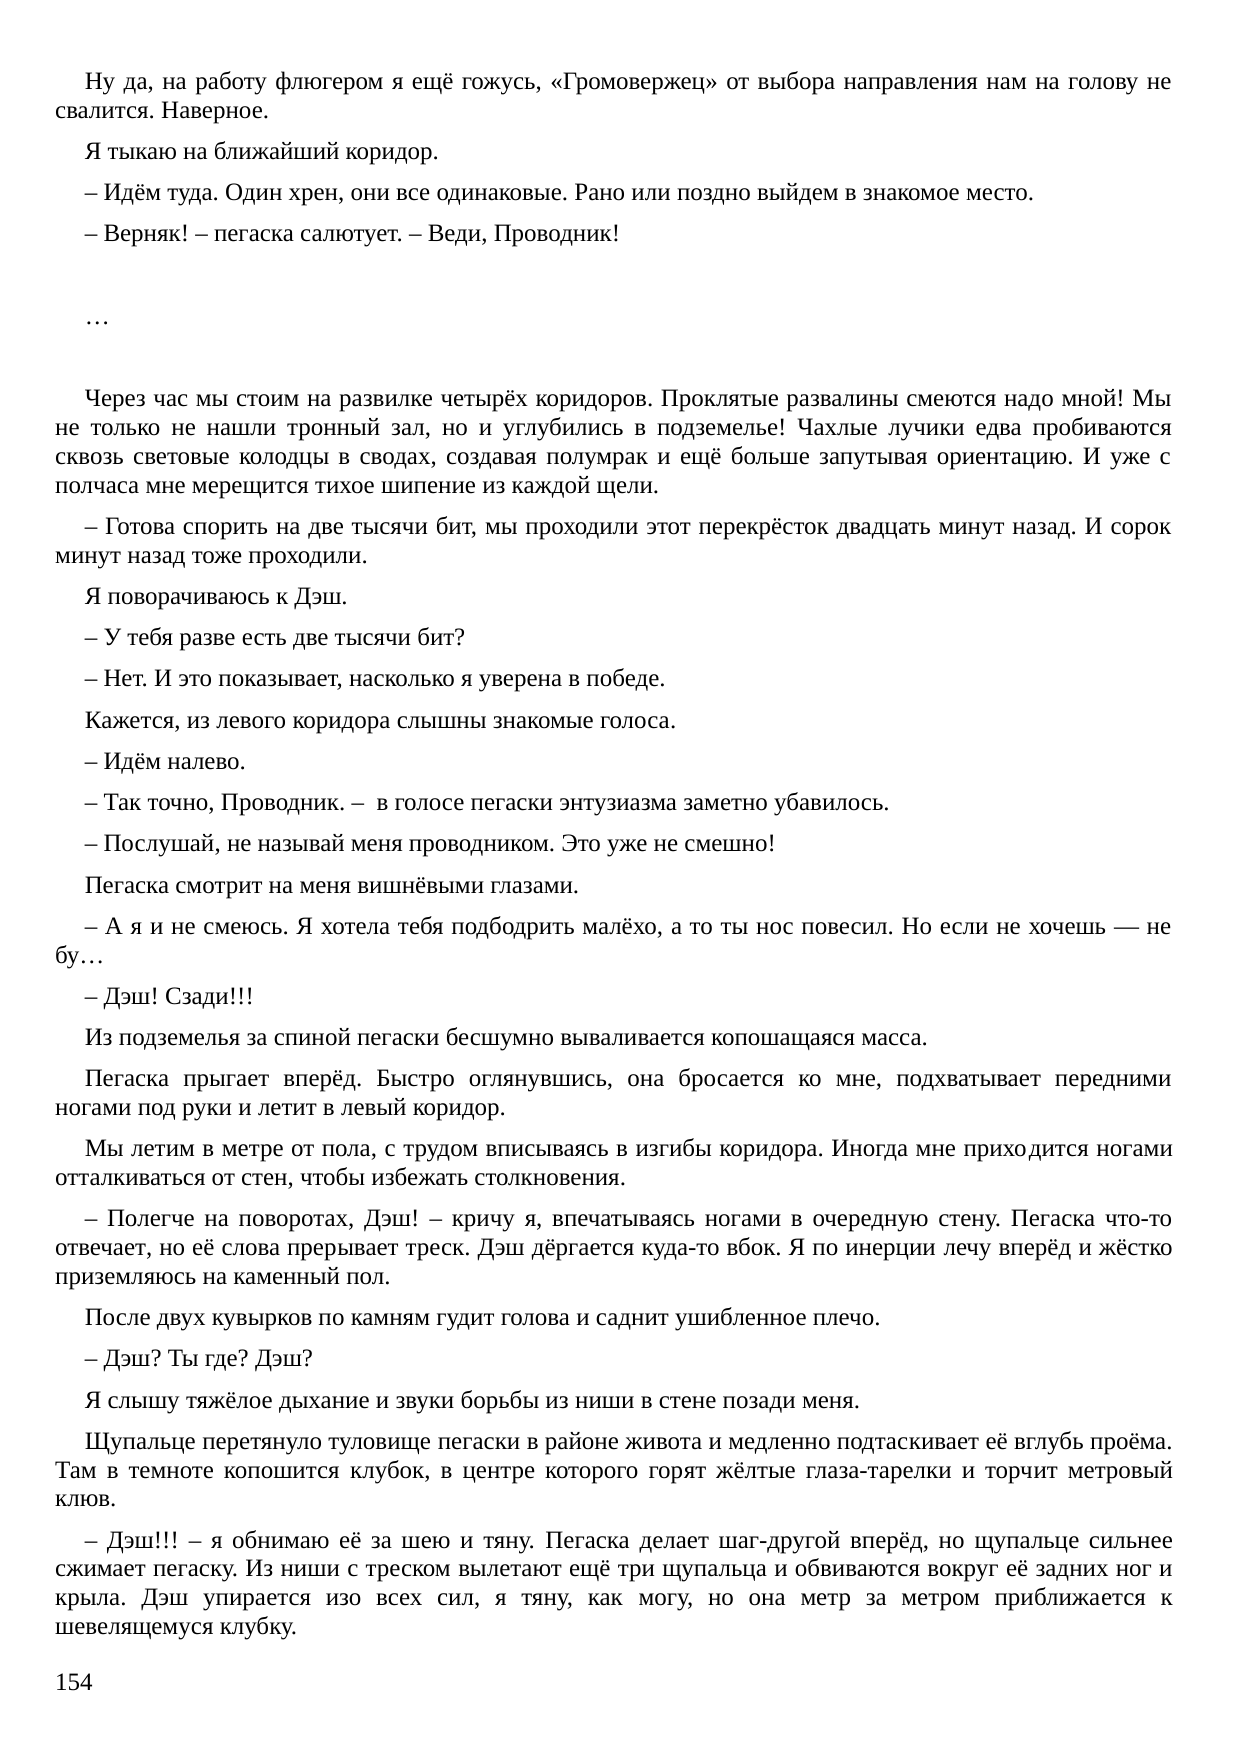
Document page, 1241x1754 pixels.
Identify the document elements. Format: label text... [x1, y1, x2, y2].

text Щупальце перетянуло туловище пегаски в районе живота и медленно подтаскивает её вглубь проёма. Там в темноте копошится клубок, в центре которого горят жёлтые глаза-тарелки и торчит метровый клюв. [55, 1426, 1173, 1512]
text Я тыкаю на ближайший коридор. [55, 136, 1173, 165]
text Ну да, на работу флюгером я ещё гожусь, «Громовержец» от выбора направления нам на голову не свалится. Наверное. [55, 66, 1173, 123]
text – Дэш! Сзади!!! [55, 981, 1173, 1010]
text – Так точно, Проводник. – в голосе пегаски энтузиазма заметно убавилось. [55, 787, 1173, 816]
text – Готова спорить на две тысячи бит, мы проходили этот перекрёсток двадцать минут назад. И сорок минут назад тоже проходили. [55, 511, 1173, 568]
text – Дэш? Ты где? Дэш? [55, 1343, 1173, 1372]
text Я поворачиваюсь к Дэш. [55, 581, 1173, 610]
text Мы летим в метре от пола, с трудом вписываясь в изгибы коридора. Иногда мне приходится ногами отталкиваться от стен, чтобы избежать столкновения. [55, 1133, 1173, 1191]
text Пегаска смотрит на меня вишнёвыми глазами. [55, 870, 1173, 898]
text … [55, 301, 1173, 330]
text – Верняк! – пегаска салютует. – Веди, Проводник! [55, 218, 1173, 247]
text – Идём туда. Один хрен, они все одинаковые. Рано или поздно выйдем в знакомое место. [55, 177, 1173, 206]
text Пегаска прыгает вперёд. Быстро оглянувшись, она бросается ко мне, подхватывает передними ногами под руки и летит в левый коридор. [55, 1063, 1173, 1121]
text – Послушай, не называй меня проводником. Это уже не смешно! [55, 828, 1173, 857]
text Я слышу тяжёлое дыхание и звуки борьбы из ниши в стене позади меня. [55, 1385, 1173, 1413]
text Кажется, из левого коридора слышны знакомые голоса. [55, 705, 1173, 733]
text – У тебя разве есть две тысячи бит? [55, 622, 1173, 651]
text – А я и не смеюсь. Я хотела тебя подбодрить малёхо, а то ты нос повесил. Но если не хочешь — не бу… [55, 911, 1173, 968]
text – Нет. И это показывает, насколько я уверена в победе. [55, 663, 1173, 692]
text – Идём налево. [55, 746, 1173, 775]
text – Полегче на поворотах, Дэш! – кричу я, впечатываясь ногами в очередную стену. Пегаска что-то отвечает, но её слова прерывает треск. Дэш дёргается куда-то вбок. Я по инерции лечу вперёд и жёстко приземляюсь на каменный пол. [55, 1203, 1173, 1290]
text Из подземелья за спиной пегаски бесшумно вываливается копошащаяся масса. [55, 1022, 1173, 1051]
text После двух кувырков по камням гудит голова и саднит ушибленное плечо. [55, 1302, 1173, 1331]
text – Дэш!!! – я обнимаю её за шею и тяну. Пегаска делает шаг-другой вперёд, но щупальце сильнее сжимает пегаску. Из ниши с треском вылетают ещё три щупальца и обвиваются вокруг её задних ног и крыла. Дэш упирается изо всех сил, я тяну, как могу, но она метр за метром приближается к шевелящемуся клубку. [55, 1525, 1173, 1640]
text Через час мы стоим на развилке четырёх коридоров. Проклятые развалины смеются надо мной! Мы не только не нашли тронный зал, но и углубились в подземелье! Чахлые лучики едва пробиваются сквозь световые колодцы в сводах, создавая полумрак и ещё больше запутывая ориентацию. И уже с полчаса мне мерещится тихое шипение из каждой щели. [55, 383, 1173, 498]
